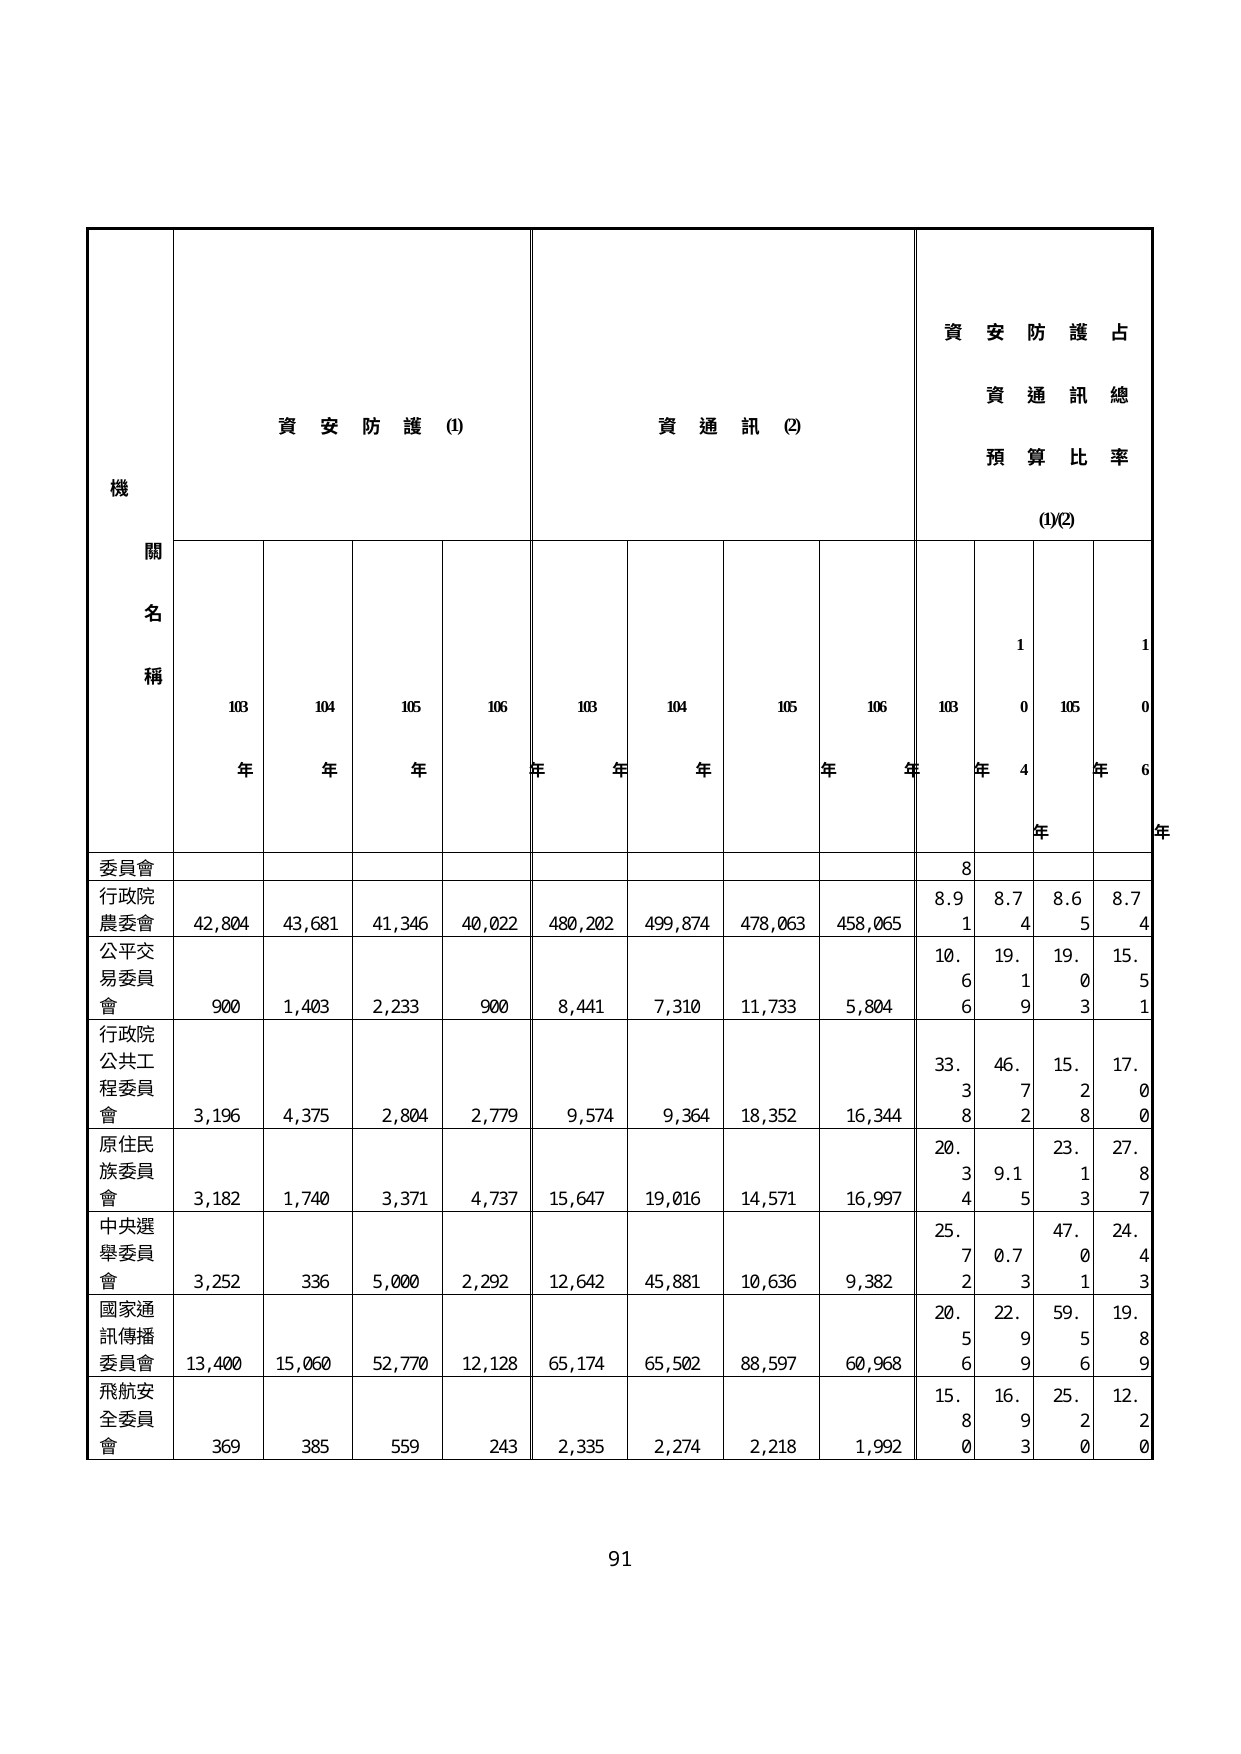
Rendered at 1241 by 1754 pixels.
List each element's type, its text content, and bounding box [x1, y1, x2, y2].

table_cell 20.34 [917, 1129, 974, 1211]
table_cell 1,740 [264, 1129, 352, 1211]
table_cell 47.01 [1034, 1212, 1093, 1293]
table_cell 105年 [1034, 541, 1093, 852]
table_cell [353, 853, 442, 880]
table_cell 12.20 [1094, 1377, 1151, 1459]
table_cell 559 [353, 1377, 442, 1459]
table_cell 103年 [917, 541, 974, 852]
table_cell [533, 853, 627, 880]
table_cell 33.38 [917, 1020, 974, 1128]
table_cell 12,642 [533, 1212, 627, 1293]
table_cell 105年 [724, 541, 819, 852]
table_cell 243 [443, 1377, 530, 1459]
table_cell [174, 853, 263, 880]
table_cell 5,804 [820, 937, 914, 1018]
table_cell 59.56 [1034, 1295, 1093, 1376]
table_cell 9,382 [820, 1212, 914, 1293]
table_cell 飛航安全委員會 [89, 1377, 173, 1459]
table_cell 15,060 [264, 1295, 352, 1376]
table_cell 106年 [443, 541, 530, 852]
table_cell 8.65 [1034, 881, 1093, 936]
table_cell [1094, 853, 1151, 880]
table_cell 65,502 [628, 1295, 723, 1376]
table_cell 43,681 [264, 881, 352, 936]
table_cell 8.74 [1094, 881, 1151, 936]
table_cell 900 [174, 937, 263, 1018]
table_cell 105年 [353, 541, 442, 852]
table_cell 3,182 [174, 1129, 263, 1211]
table_cell 16,997 [820, 1129, 914, 1211]
table_cell 499,874 [628, 881, 723, 936]
table_cell [975, 853, 1033, 880]
table_cell 458,065 [820, 881, 914, 936]
table_cell 900 [443, 937, 530, 1018]
table_cell 106年 [820, 541, 914, 852]
table_cell 2,218 [724, 1377, 819, 1459]
table_cell 19.03 [1034, 937, 1093, 1018]
table_cell 原住民族委員會 [89, 1129, 173, 1211]
table_cell 3,371 [353, 1129, 442, 1211]
table_cell 行政院公共工程委員會 [89, 1020, 173, 1128]
table_cell 5,000 [353, 1212, 442, 1293]
table_cell 12,128 [443, 1295, 530, 1376]
table_cell 60,968 [820, 1295, 914, 1376]
table_cell 15,647 [533, 1129, 627, 1211]
table_cell 45,881 [628, 1212, 723, 1293]
table_header 資安防護占資通訊總預算比率(1)/(2) [917, 230, 1151, 540]
table_cell 行政院農委會 [89, 881, 173, 936]
table_cell 385 [264, 1377, 352, 1459]
table_cell 7,310 [628, 937, 723, 1018]
table_cell 1,992 [820, 1377, 914, 1459]
table_cell 103年 [174, 541, 263, 852]
table_cell 103年 [533, 541, 627, 852]
table_cell 104年 [975, 541, 1033, 852]
table_cell 478,063 [724, 881, 819, 936]
table_cell 8 [917, 853, 974, 880]
table_cell 52,770 [353, 1295, 442, 1376]
table_cell 10.66 [917, 937, 974, 1018]
table_cell 3,196 [174, 1020, 263, 1128]
table_cell 42,804 [174, 881, 263, 936]
table_cell 15.51 [1094, 937, 1151, 1018]
table_cell 9,364 [628, 1020, 723, 1128]
table_cell 2,233 [353, 937, 442, 1018]
table_cell [443, 853, 530, 880]
table_cell [628, 853, 723, 880]
table_cell 15.80 [917, 1377, 974, 1459]
table_cell [264, 853, 352, 880]
table_cell 2,292 [443, 1212, 530, 1293]
table_cell 中央選舉委員會 [89, 1212, 173, 1293]
table_cell 8,441 [533, 937, 627, 1018]
table_cell 13,400 [174, 1295, 263, 1376]
table_cell 11,733 [724, 937, 819, 1018]
table_cell 16,344 [820, 1020, 914, 1128]
table_cell 10,636 [724, 1212, 819, 1293]
table_cell 2,804 [353, 1020, 442, 1128]
table_cell 27.87 [1094, 1129, 1151, 1211]
table_cell 480,202 [533, 881, 627, 936]
table_cell 2,274 [628, 1377, 723, 1459]
table_cell 24.43 [1094, 1212, 1151, 1293]
table_header 資安防護(1) [174, 230, 530, 540]
table_cell 4,375 [264, 1020, 352, 1128]
table_cell 19.89 [1094, 1295, 1151, 1376]
table_cell 336 [264, 1212, 352, 1293]
table_cell 8.91 [917, 881, 974, 936]
table_cell 369 [174, 1377, 263, 1459]
table_cell 20.56 [917, 1295, 974, 1376]
table_header 機關名稱 [89, 230, 173, 852]
table_cell 8.74 [975, 881, 1033, 936]
table_cell 4,737 [443, 1129, 530, 1211]
table_cell [820, 853, 914, 880]
table_cell 國家通訊傳播委員會 [89, 1295, 173, 1376]
table_cell 19.19 [975, 937, 1033, 1018]
table_cell 23.13 [1034, 1129, 1093, 1211]
table_cell 0.73 [975, 1212, 1033, 1293]
table_cell 9,574 [533, 1020, 627, 1128]
table_cell 25.20 [1034, 1377, 1093, 1459]
table_cell 19,016 [628, 1129, 723, 1211]
table_cell 22.99 [975, 1295, 1033, 1376]
table_cell [724, 853, 819, 880]
table_cell 2,335 [533, 1377, 627, 1459]
table_cell 1,403 [264, 937, 352, 1018]
table_cell 88,597 [724, 1295, 819, 1376]
table_cell 9.15 [975, 1129, 1033, 1211]
table_cell 委員會 [89, 853, 173, 880]
table_cell 106年 [1094, 541, 1151, 852]
table_cell 14,571 [724, 1129, 819, 1211]
table_cell 公平交易委員會 [89, 937, 173, 1018]
table_cell 16.93 [975, 1377, 1033, 1459]
table_cell 17.00 [1094, 1020, 1151, 1128]
table_cell [1034, 853, 1093, 880]
table_cell 104年 [264, 541, 352, 852]
table_cell 41,346 [353, 881, 442, 936]
table_header 資通訊(2) [533, 230, 914, 540]
table_cell 18,352 [724, 1020, 819, 1128]
table_cell 15.28 [1034, 1020, 1093, 1128]
table_cell 104年 [628, 541, 723, 852]
table_cell 25.72 [917, 1212, 974, 1293]
table_cell 65,174 [533, 1295, 627, 1376]
table_cell 40,022 [443, 881, 530, 936]
table_cell 3,252 [174, 1212, 263, 1293]
table_cell 46.72 [975, 1020, 1033, 1128]
table_cell 2,779 [443, 1020, 530, 1128]
